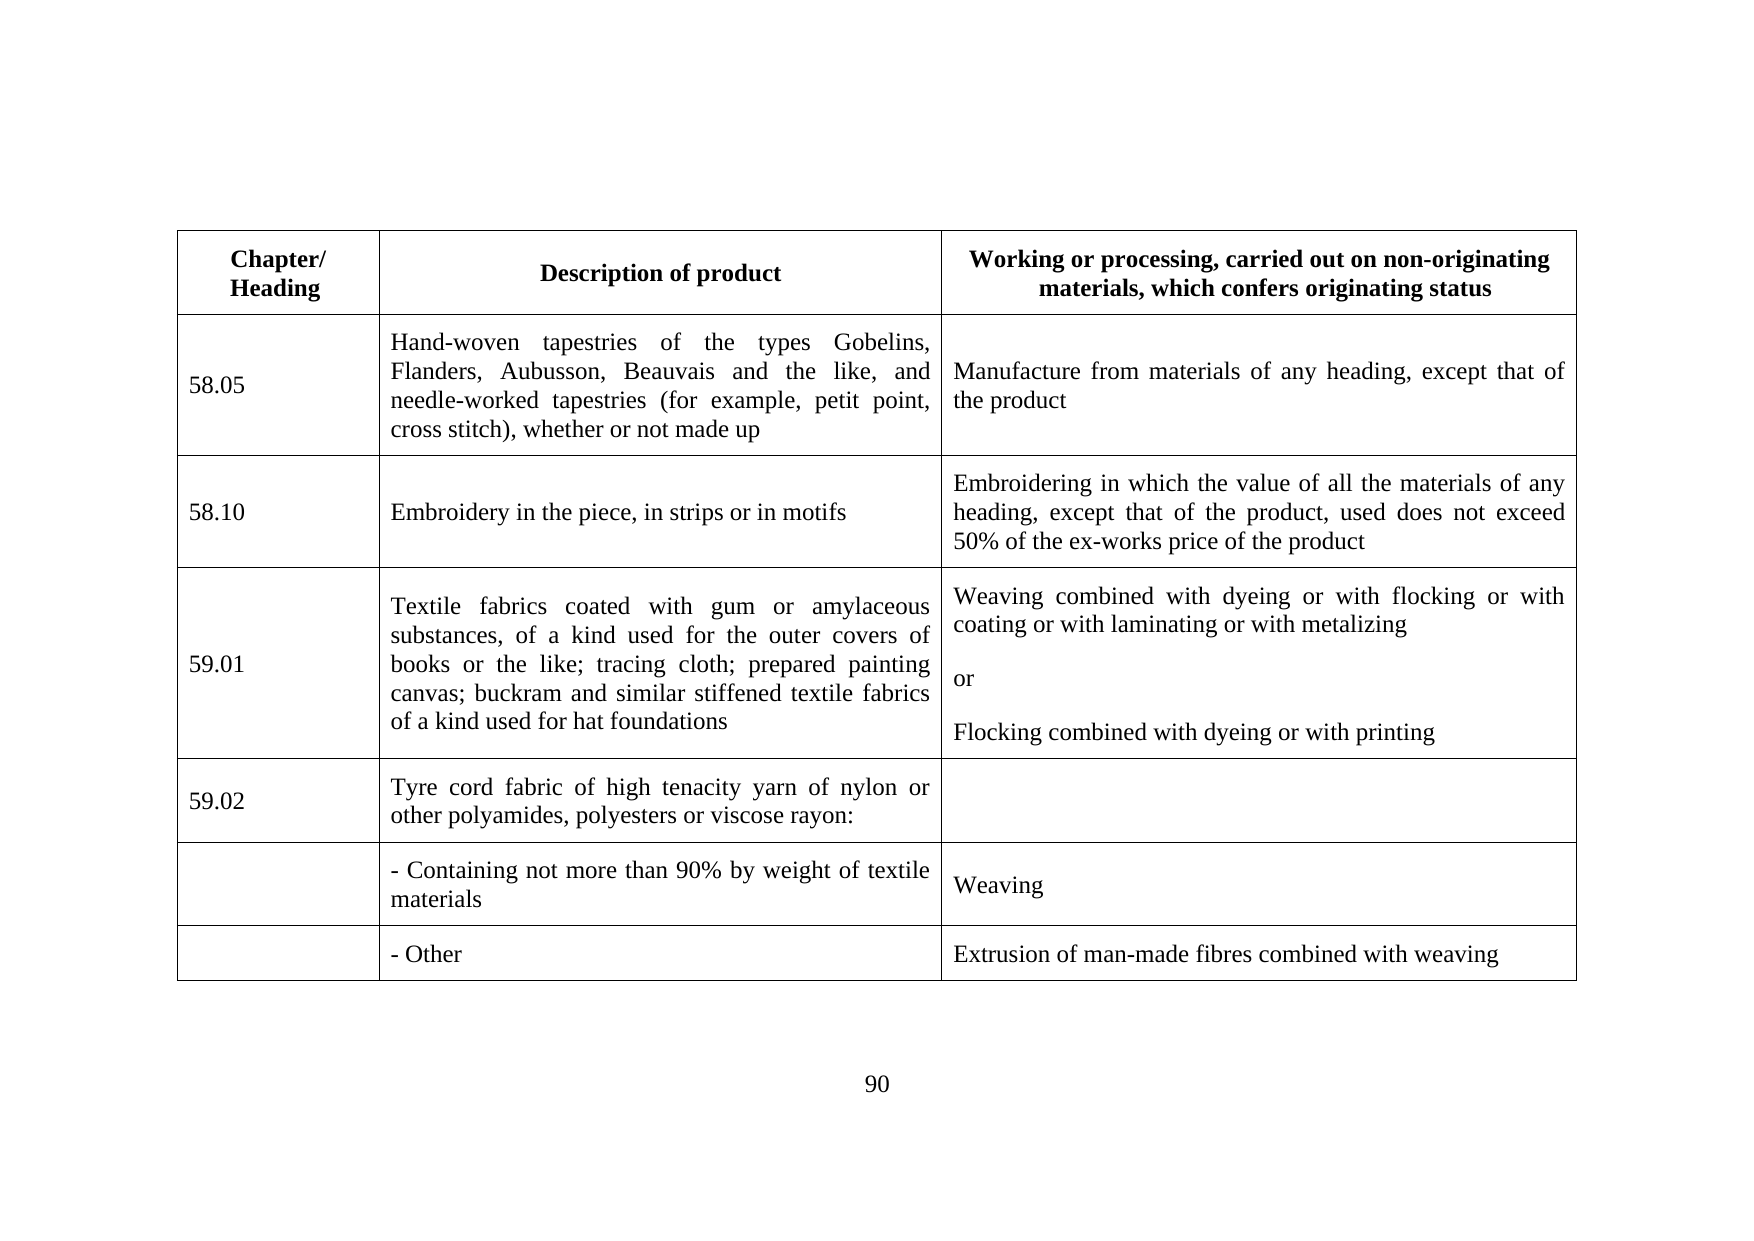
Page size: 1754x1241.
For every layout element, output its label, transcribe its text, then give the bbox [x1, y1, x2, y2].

table_cell Extrusion of man-made fibres combined with weaving [942, 926, 1576, 980]
table_cell [178, 843, 379, 925]
table_cell 59.01 [178, 568, 379, 758]
table_cell [178, 926, 379, 980]
table_cell Weaving [942, 843, 1576, 925]
table_cell Tyre cord fabric of high tenacity yarn of nylon or other polyamides, polyesters or viscose rayon: [380, 759, 941, 842]
table_cell 59.02 [178, 759, 379, 842]
table_cell 58.05 [178, 315, 379, 455]
table_cell Manufacture from materials of any heading, except that of the product [942, 315, 1576, 455]
table_cell [942, 759, 1576, 842]
table_cell Textile fabrics coated with gum or amylaceous substances, of a kind used for the outer covers of books or the like; tracing cloth; prepared painting canvas; buckram and similar stiffened textile fabrics of a kind used for hat foundations [380, 568, 941, 758]
table_cell 58.10 [178, 456, 379, 567]
table_cell Embroidering in which the value of all the materials of any heading, except that of the product, used does not exceed 50% of the ex-works price of the product [942, 456, 1576, 567]
table_cell Weaving combined with dyeing or with flocking or with coating or with laminating or with metalizing or Flocking combined with dyeing or with printing [942, 568, 1576, 758]
table_cell - Other [380, 926, 941, 980]
table_cell - Containing not more than 90% by weight of textile materials [380, 843, 941, 925]
table_cell Hand-woven tapestries of the types Gobelins, Flanders, Aubusson, Beauvais and the like, and needle-worked tapestries (for example, petit point, cross stitch), whether or not made up [380, 315, 941, 455]
table_header Chapter/ Heading [178, 231, 379, 314]
table_header Working or processing, carried out on non-originating materials, which confers originating status [942, 231, 1576, 314]
table_header Description of product [380, 231, 941, 314]
table_cell Embroidery in the piece, in strips or in motifs [380, 456, 941, 567]
